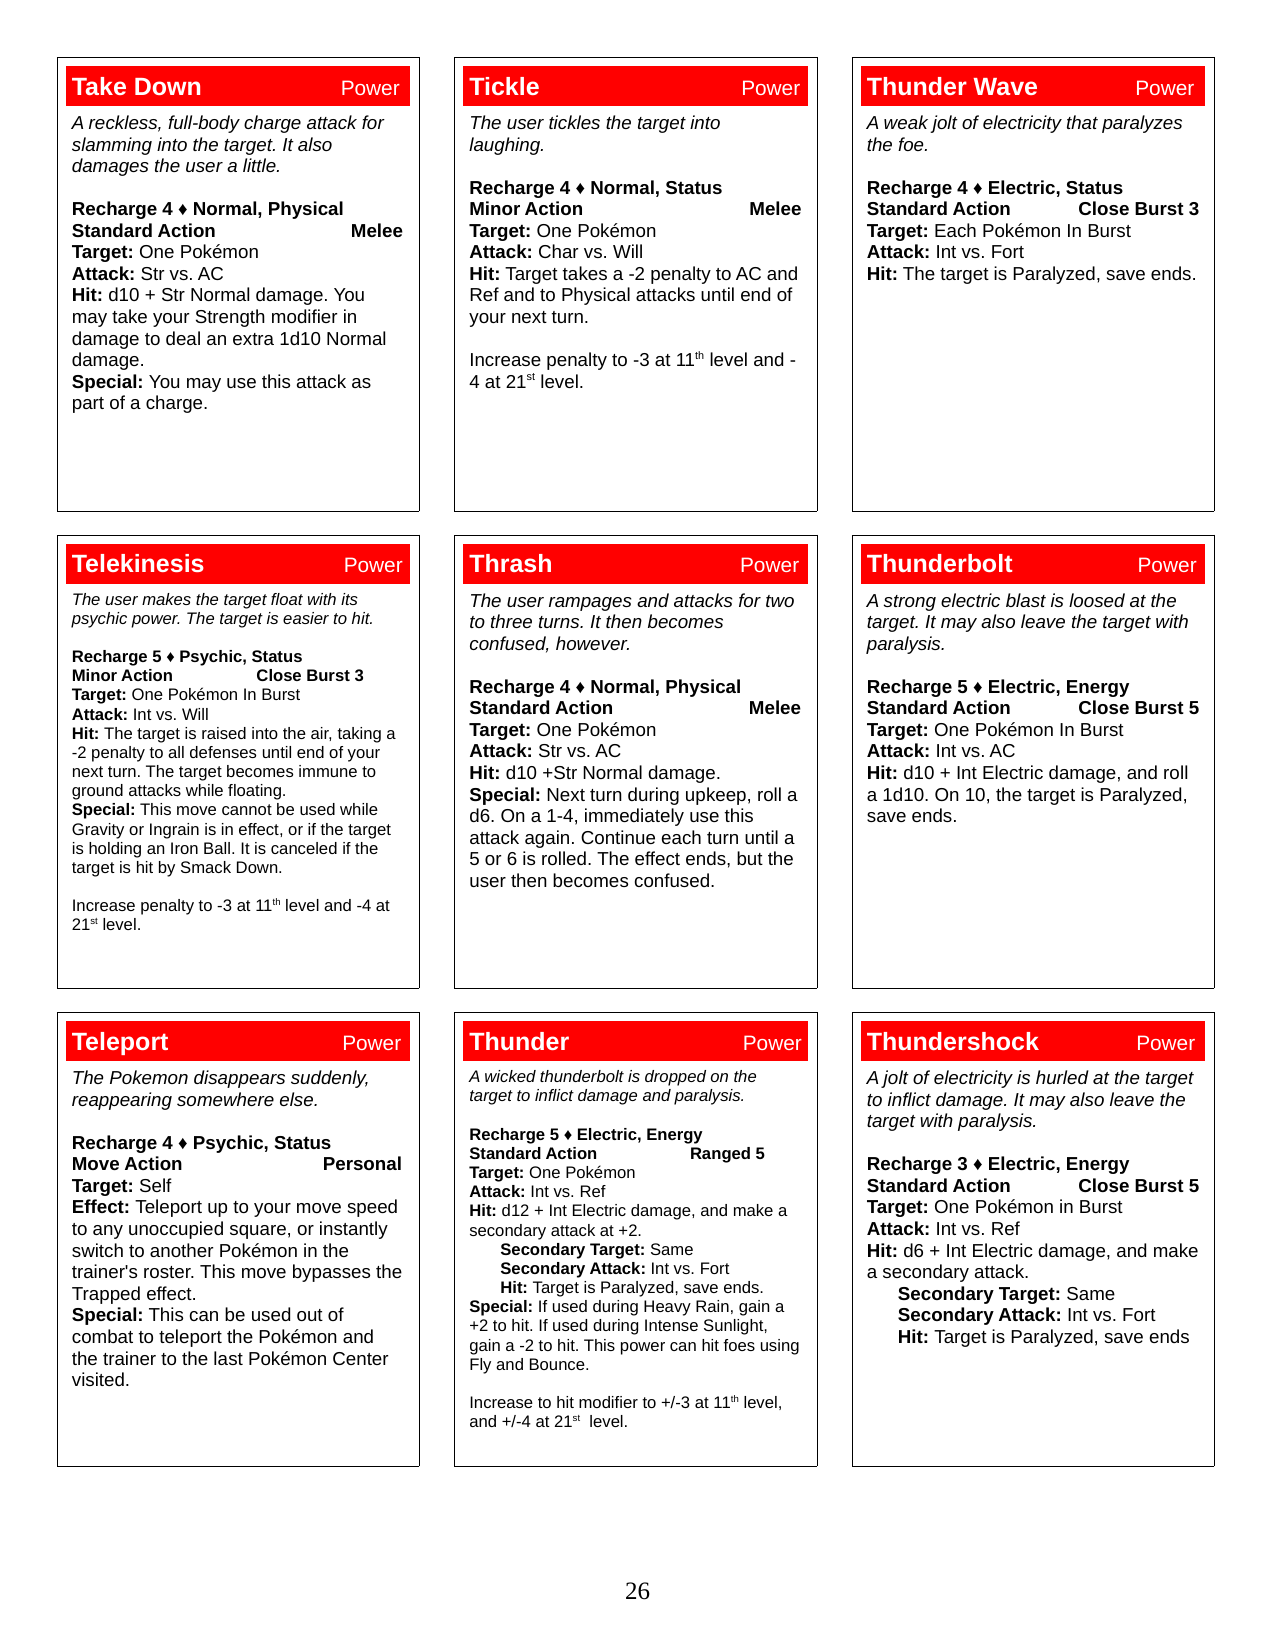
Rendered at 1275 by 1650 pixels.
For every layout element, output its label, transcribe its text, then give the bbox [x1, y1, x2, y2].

table_cell A strong electric blast is loosed at the target. It may also leave the target with paralysis. Recharge 5 ♦ Electric, Energy Standard Action Close Burst 5 Target: One Pokémon In Burst Attack: Int vs. AC Hit: d10 + Int Electric damage, and roll a 1d10. On 10, the target is Paralyzed, save ends. [861, 584, 1205, 832]
table_cell The user tickles the target into laughing. Recharge 4 ♦ Normal, Status Minor Action Melee Target: One Pokémon Attack: Char vs. Will Hit: Target takes a -2 penalty to AC and Ref and to Physical attacks until end of your next turn. Increase penalty to -3 at 11th level and -4 at 21st level. [463, 106, 808, 398]
table_header Thunder Power [463, 1021, 808, 1061]
table_header Thunderbolt Power [861, 544, 1205, 584]
table_cell A jolt of electricity is hurled at the target to inflict damage. It may also leave the target with paralysis. Recharge 3 ♦ Electric, Energy Standard Action Close Burst 5 Target: One Pokémon in Burst Attack: Int vs. Ref Hit: d6 + Int Electric damage, and make a secondary attack. Secondary Target: Same Secondary Attack: Int vs. Fort Hit: Target is Paralyzed, save ends [861, 1061, 1205, 1374]
table_cell The Pokemon disappears suddenly, reappearing somewhere else. Recharge 4 ♦ Psychic, Status Move Action Personal Target: Self Effect: Teleport up to your move speed to any unoccupied square, or instantly switch to another Pokémon in the trainer's roster. This move bypasses the Trapped effect. Special: This can be used out of combat to teleport the Pokémon and the trainer to the last Pokémon Center visited. [66, 1061, 410, 1396]
table_cell The user rampages and attacks for two to three turns. It then becomes confused, however. Recharge 4 ♦ Normal, Physical Standard Action Melee Target: One Pokémon Attack: Str vs. AC Hit: d10 +Str Normal damage. Special: Next turn during upkeep, roll a d6. On a 1-4, immediately use this attack again. Continue each turn until a 5 or 6 is rolled. The effect ends, but the user then becomes confused. [463, 584, 808, 897]
table_cell A wicked thunderbolt is dropped on the target to inflict damage and paralysis. Recharge 5 ♦ Electric, Energy Standard Action Ranged 5 Target: One Pokémon Attack: Int vs. Ref Hit: d12 + Int Electric damage, and make a secondary attack at +2. Secondary Target: Same Secondary Attack: Int vs. Fort Hit: Target is Paralyzed, save ends. Special: If used during Heavy Rain, gain a +2 to hit. If used during Intense Sunlight, gain a -2 to hit. This power can hit foes using Fly and Bounce. Increase to hit modifier to +/-3 at 11th level, and +/-4 at 21st level. [463, 1061, 808, 1437]
table_header Thunder Wave Power [861, 66, 1205, 106]
table_header Teleport Power [66, 1021, 410, 1061]
table_cell A weak jolt of electricity that paralyzes the foe. Recharge 4 ♦ Electric, Status Standard Action Close Burst 3 Target: Each Pokémon In Burst Attack: Int vs. Fort Hit: The target is Paralyzed, save ends. [861, 106, 1205, 290]
table_cell A reckless, full-body charge attack for slamming into the target. It also damages the user a little. Recharge 4 ♦ Normal, Physical Standard Action Melee Target: One Pokémon Attack: Str vs. AC Hit: d10 + Str Normal damage. You may take your Strength modifier in damage to deal an extra 1d10 Normal damage. Special: You may use this attack as part of a charge. [66, 106, 410, 419]
table_header Take Down Power [66, 66, 410, 106]
table_header Thrash Power [463, 544, 808, 584]
table_header Telekinesis Power [66, 544, 410, 584]
table_cell The user makes the target float with its psychic power. The target is easier to hit. Recharge 5 ♦ Psychic, Status Minor Action Close Burst 3 Target: One Pokémon In Burst Attack: Int vs. Will Hit: The target is raised into the air, taking a -2 penalty to all defenses until end of your next turn. The target becomes immune to ground attacks while floating. Special: This move cannot be used while Gravity or Ingrain is in effect, or if the target is holding an Iron Ball. It is canceled if the target is hit by Smack Down. Increase penalty to -3 at 11th level and -4 at 21st level. [66, 584, 410, 940]
table_header Tickle Power [463, 66, 808, 106]
table_header Thundershock Power [861, 1021, 1205, 1061]
